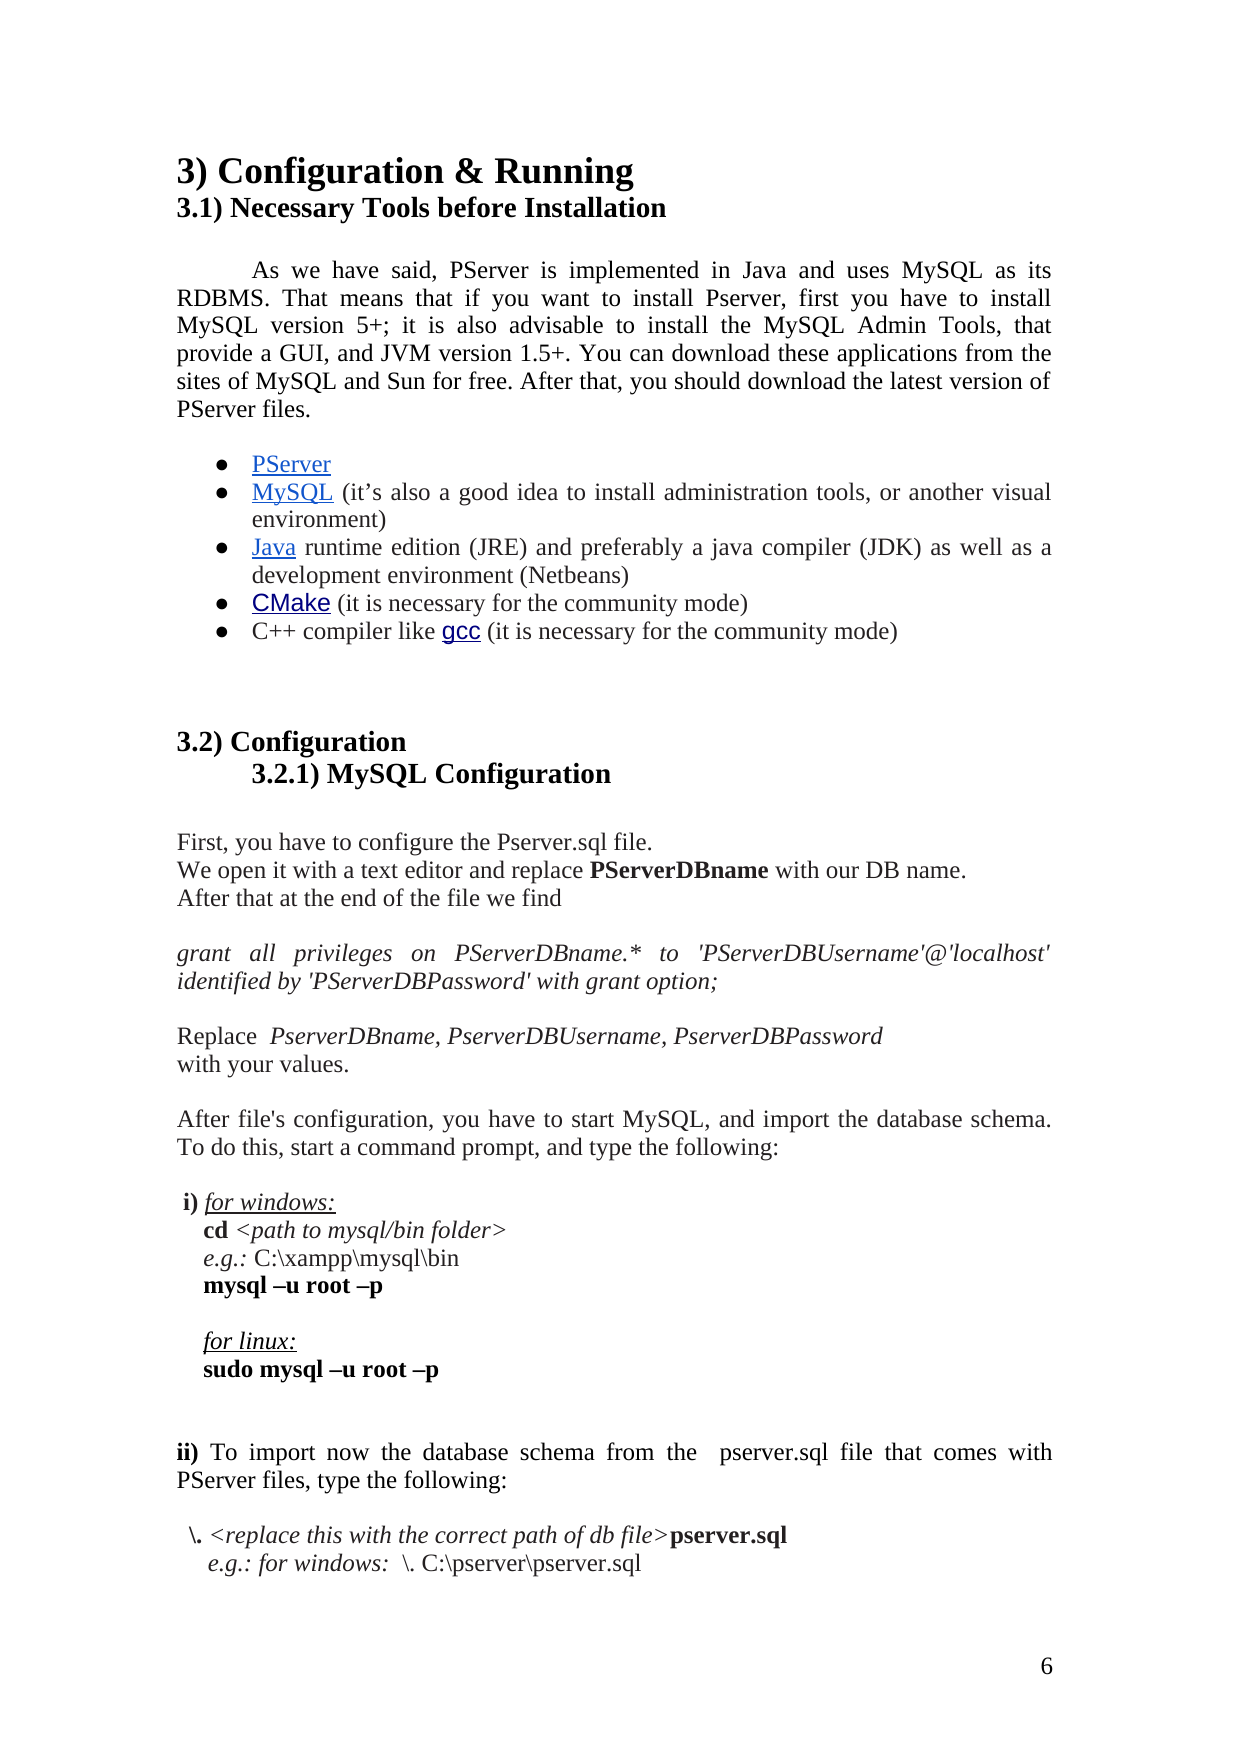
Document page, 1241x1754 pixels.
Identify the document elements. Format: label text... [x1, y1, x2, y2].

text \. <replace this with the correct path of db file>pserver.sql [176, 1521, 1053, 1549]
text 3.2) Configuration [176, 725, 1053, 757]
text We open it with a text editor and replace PServerDBname with our DB name. [177, 856, 1053, 884]
text sudo mysql –u root –p [203, 1355, 1053, 1382]
list Java runtime edition (JRE) and preferably a java compiler (JDK) as well as a development environment (Netbeans) [214, 533, 1053, 589]
text After file's configuration, you have to start MySQL, and import the database schema. To do this, start a command prompt, and type the following: [177, 1105, 1053, 1161]
text cd <path to mysql/bin folder> [203, 1216, 1053, 1244]
text grant all privileges on PServerDBname.* to 'PServerDBUsername'@'localhost' identified by 'PServerDBPassword' with grant option; [177, 939, 1053, 994]
text Replace PserverDBname, PserverDBUsername, PserverDBPassword [177, 1022, 1053, 1050]
text First, you have to configure the Pserver.sql file. [177, 828, 1053, 856]
text with your values. [177, 1050, 1053, 1078]
text ii) To import now the database schema from the pserver.sql file that comes with PServer files, type the following: [176, 1438, 1053, 1493]
text e.g.: for windows: \. C:\pserver\pserver.sql [176, 1549, 1053, 1577]
text for linux: [203, 1327, 1053, 1355]
text 3.2.1) MySQL Configuration [251, 757, 1053, 790]
text 3.1) Necessary Tools before Installation [176, 192, 1053, 224]
list CMake (it is necessary for the community mode) [214, 589, 1053, 617]
list MySQL (it’s also a good idea to install administration tools, or another visual environment) [214, 478, 1053, 533]
text 3) Configuration & Running [176, 150, 1053, 192]
text e.g.: C:\xampp\mysql\bin [203, 1244, 1053, 1272]
text As we have said, PServer is implemented in Java and uses MySQL as its RDBMS. That means that if you want to install Pserver, first you have to install MySQL version 5+; it is also advisable to install the MySQL Admin Tools, that provide a GUI, and JVM version 1.5+. You can download these applications from the sites of MySQL and Sun for free. After that, you should download the latest version of PServer files. [176, 256, 1053, 422]
list PServer [214, 450, 1053, 478]
text i) for windows: [158, 1188, 1053, 1216]
text mysql –u root –p [203, 1272, 1053, 1299]
list C++ compiler like gcc (it is necessary for the community mode) [214, 617, 1053, 645]
text After that at the end of the file we find [177, 884, 1053, 911]
